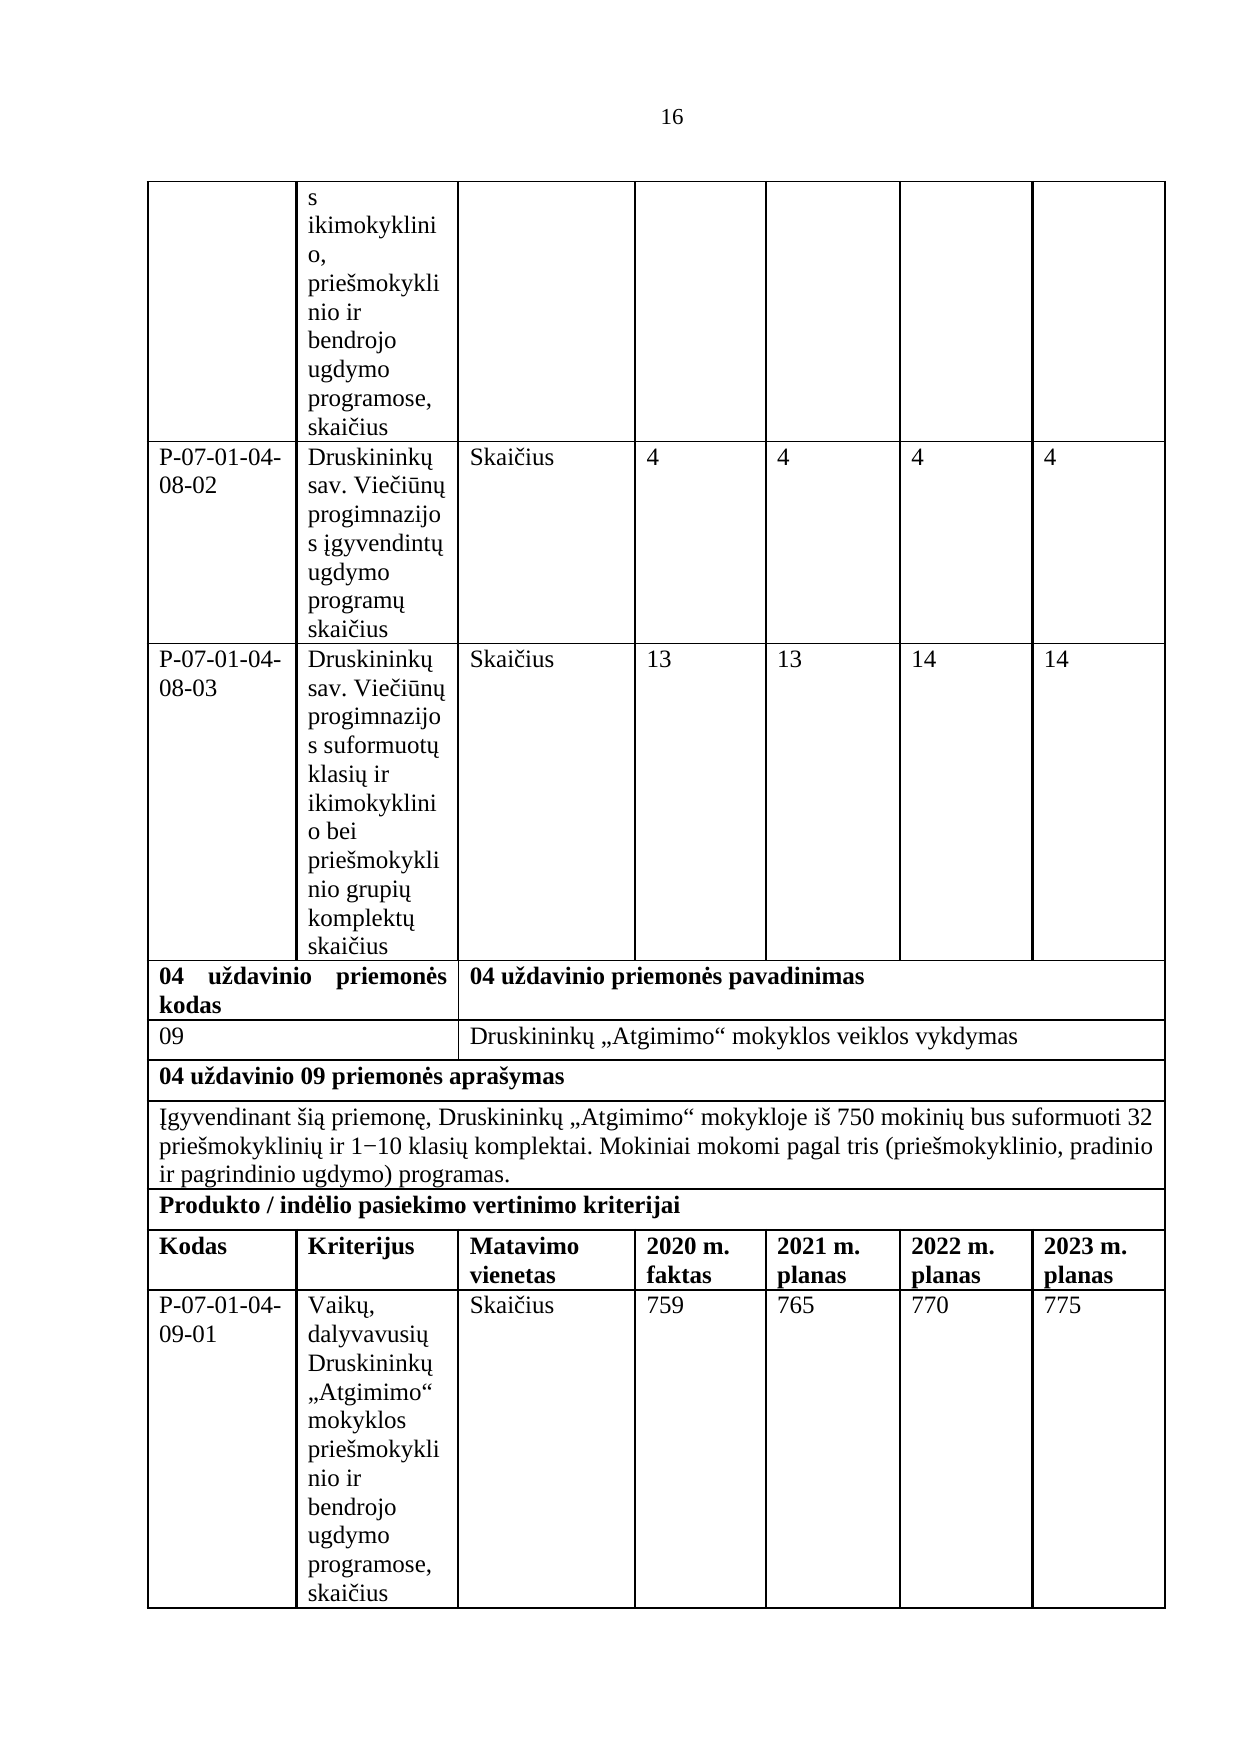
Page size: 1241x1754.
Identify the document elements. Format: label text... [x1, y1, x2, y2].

table_cell 759 [636, 1291, 765, 1607]
table_cell 2022 m. planas [901, 1231, 1031, 1288]
table_cell 2021 m. planas [767, 1231, 899, 1288]
table_cell 04 uždavinio priemonės kodas [149, 961, 458, 1019]
table_cell 09 [149, 1021, 458, 1059]
table_cell s ikimokyklinio, priešmokyklinio ir bendrojo ugdymo programose, skaičius [298, 182, 457, 441]
table_cell Skaičius [459, 1291, 634, 1607]
table_cell Matavimo vienetas [459, 1231, 634, 1288]
table_cell 13 [636, 644, 765, 960]
table_cell 4 [1034, 442, 1164, 643]
table_cell Druskininkų sav. Viečiūnų progimnazijos įgyvendintų ugdymo programų skaičius [298, 442, 457, 643]
table_cell 04 uždavinio 09 priemonės aprašymas [149, 1061, 1164, 1100]
table_cell [149, 182, 295, 441]
table_cell P-07-01-04-08-03 [149, 644, 295, 960]
table_cell 13 [767, 644, 899, 960]
table_cell 765 [767, 1291, 899, 1607]
table_cell Kodas [149, 1231, 295, 1288]
table_cell Produkto / indėlio pasiekimo vertinimo kriterijai [149, 1190, 1164, 1229]
table_cell Druskininkų „Atgimimo“ mokyklos veiklos vykdymas [459, 1021, 1164, 1059]
table_cell 775 [1034, 1291, 1164, 1607]
table_cell 4 [901, 442, 1031, 643]
table_cell 4 [636, 442, 765, 643]
table_cell [1034, 182, 1164, 441]
table_cell 770 [901, 1291, 1031, 1607]
table_cell Kriterijus [298, 1231, 457, 1288]
table_cell 4 [767, 442, 899, 643]
table_cell 14 [901, 644, 1031, 960]
table_cell Vaikų, dalyvavusių Druskininkų „Atgimimo“ mokyklos priešmokyklinio ir bendrojo ugdymo programose, skaičius [298, 1291, 457, 1607]
table_cell Skaičius [459, 442, 634, 643]
table_cell [636, 182, 765, 441]
table_cell 2023 m. planas [1034, 1231, 1164, 1288]
table_cell [901, 182, 1031, 441]
table_cell Druskininkų sav. Viečiūnų progimnazijos suformuotų klasių ir ikimokyklinio bei priešmokyklinio grupių komplektų skaičius [298, 644, 457, 960]
table_cell 2020 m. faktas [636, 1231, 765, 1288]
table_cell Skaičius [459, 644, 634, 960]
table_cell 04 uždavinio priemonės pavadinimas [459, 961, 1164, 1019]
table_cell [767, 182, 899, 441]
table_cell 14 [1034, 644, 1164, 960]
table_cell P-07-01-04-09-01 [149, 1291, 295, 1607]
table_cell P-07-01-04-08-02 [149, 442, 295, 643]
table_cell [459, 182, 634, 441]
table_cell Įgyvendinant šią priemonę, Druskininkų „Atgimimo“ mokykloje iš 750 mokinių bus suformuoti 32 priešmokyklinių ir 1−10 klasių komplektai. Mokiniai mokomi pagal tris (priešmokyklinio, pradinio ir pagrindinio ugdymo) programas. [149, 1102, 1164, 1188]
